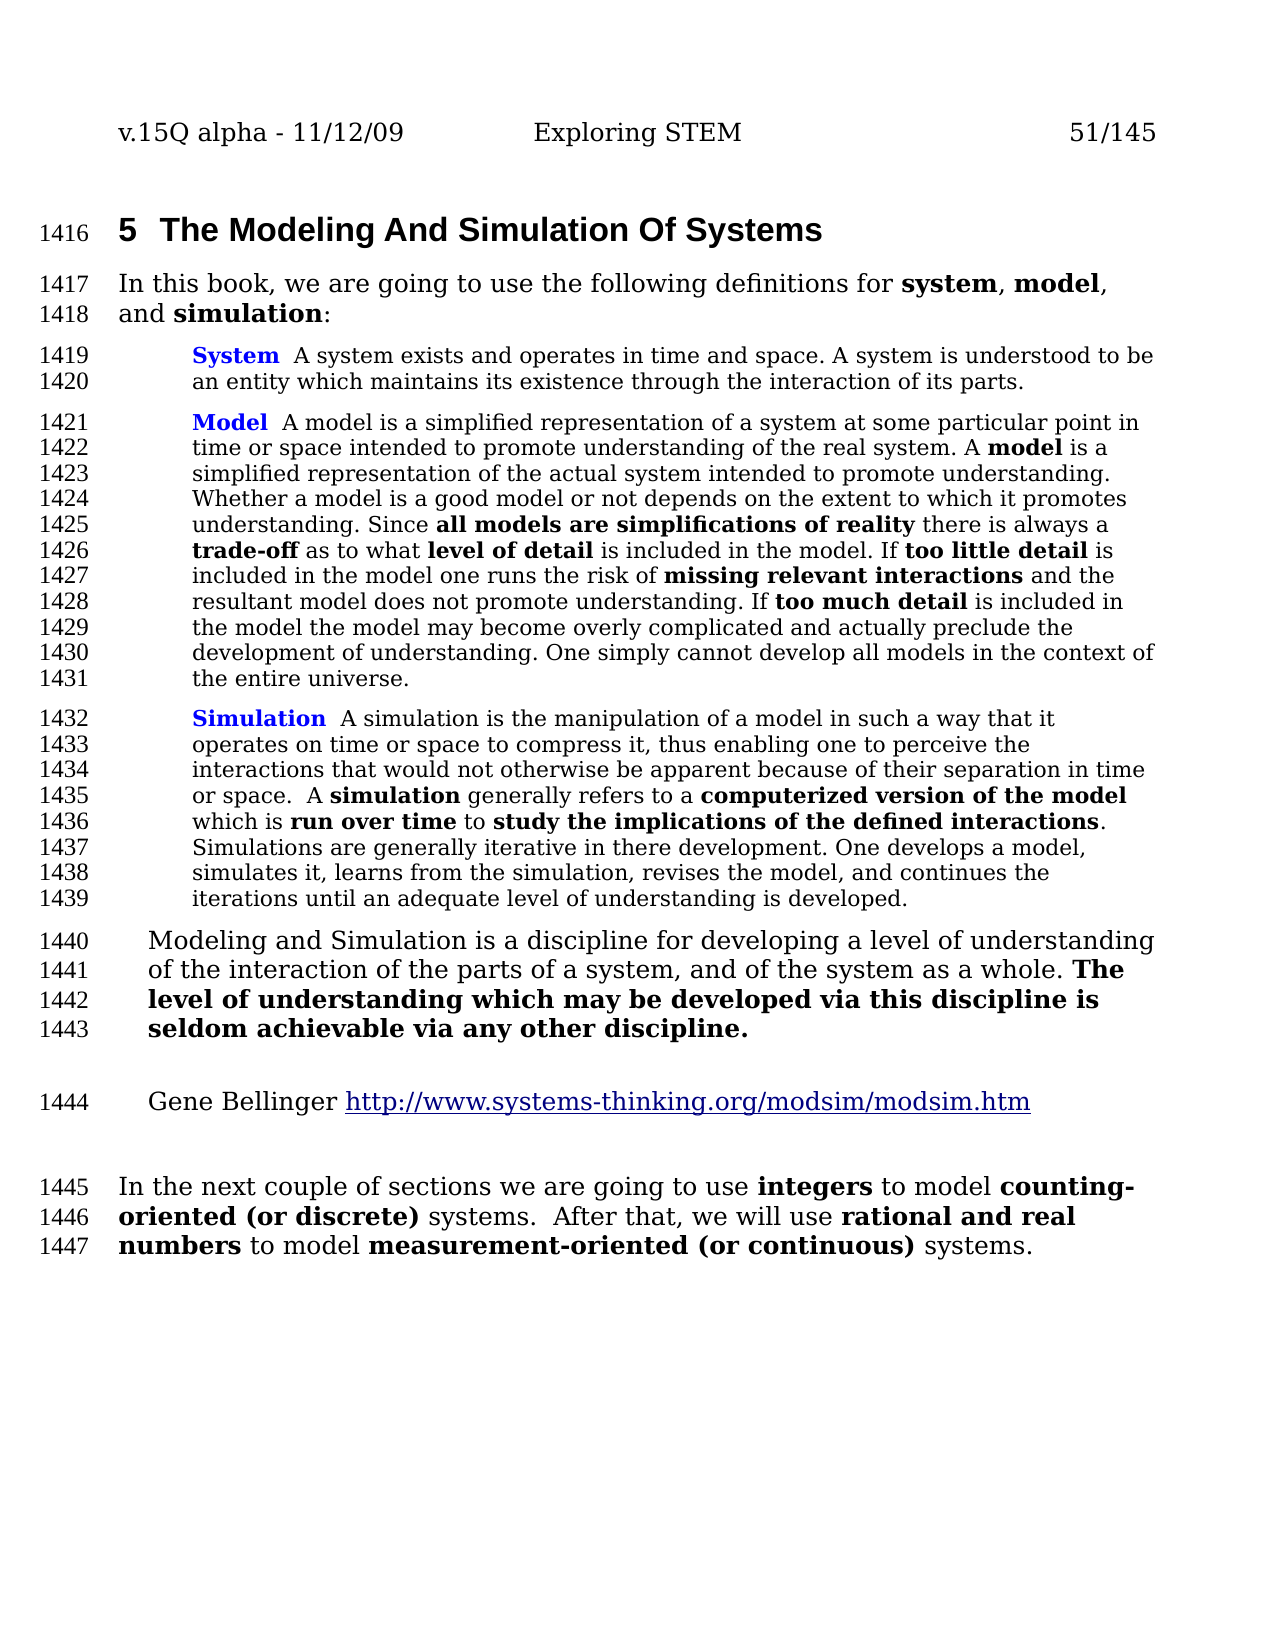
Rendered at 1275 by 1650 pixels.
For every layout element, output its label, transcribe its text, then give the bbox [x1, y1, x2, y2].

text Modeling and Simulation is a discipline for developing a level of understanding of the interaction of the parts of a system, and of the system as a whole. The level of understanding which may be developed via this discipline is seldom achievable via any other discipline. [148, 926, 1157, 1073]
subtitle The Modeling And Simulation Of Systems [118, 210, 1157, 248]
text Gene Bellinger http://www.systems-thinking.org/modsim/modsim.htm [148, 1088, 1157, 1117]
list Simulation A simulation is the manipulation of a model in such a way that it operates on time or space to compress it, thus enabling one to perceive the interactions that would not otherwise be apparent because of their separation in time or space. A simulation generally refers to a computerized version of the model which is run over time to study the implications of the defined interactions. Simulations are generally iterative in there development. One develops a model, simulates it, learns from the simulation, revises the model, and continues the iterations until an adequate level of understanding is developed. [162, 706, 1157, 911]
text In this book, we are going to use the following definitions for system, model, and simulation: [118, 269, 1157, 328]
list Model A model is a simplified representation of a system at some particular point in time or space intended to promote understanding of the real system. A model is a simplified representation of the actual system intended to promote understanding. Whether a model is a good model or not depends on the extent to which it promotes understanding. Since all models are simplifications of reality there is always a trade-off as to what level of detail is included in the model. If too little detail is included in the model one runs the risk of missing relevant interactions and the resultant model does not promote understanding. If too much detail is included in the model the model may become overly complicated and actually preclude the development of understanding. One simply cannot develop all models in the context of the entire universe. [162, 409, 1157, 691]
list System A system exists and operates in time and space. A system is understood to be an entity which maintains its existence through the interaction of its parts. [162, 343, 1157, 394]
text In the next couple of sections we are going to use integers to model counting-oriented (or discrete) systems. After that, we will use rational and real numbers to model measurement-oriented (or continuous) systems. [118, 1172, 1157, 1260]
